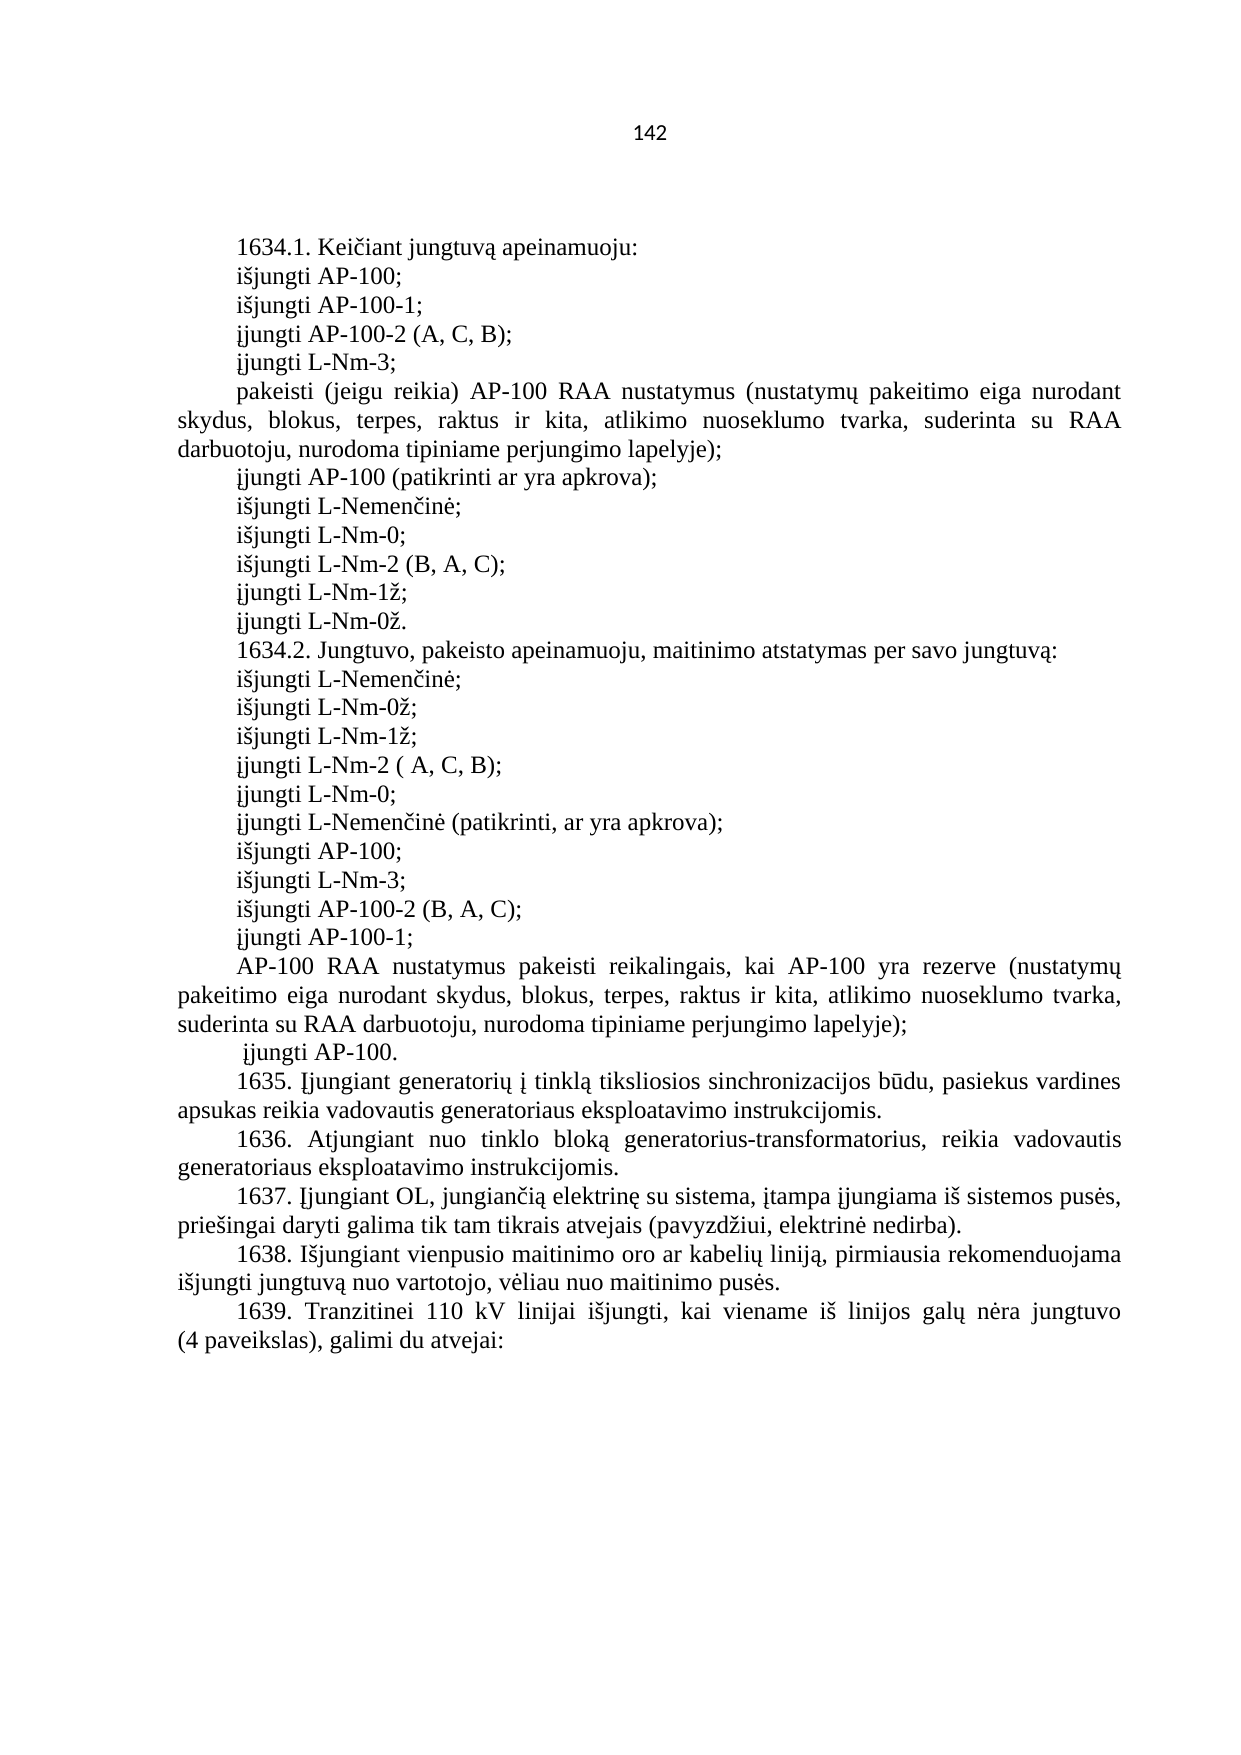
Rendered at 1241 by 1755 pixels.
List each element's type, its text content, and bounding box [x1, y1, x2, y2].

text 1638. Išjungiant vienpusio maitinimo oro ar kabelių liniją, pirmiausia rekomenduojama išjungti jungtuvą nuo vartotojo, vėliau nuo maitinimo pusės. [177, 1239, 1122, 1296]
text 1636. Atjungiant nuo tinklo bloką generatorius-transformatorius, reikia vadovautis generatoriaus eksploatavimo instrukcijomis. [177, 1124, 1122, 1181]
text išjungti L-Nm-3; [177, 865, 1122, 894]
text išjungti L-Nm-1ž; [177, 721, 1122, 750]
text 1635. Įjungiant generatorių į tinklą tiksliosios sinchronizacijos būdu, pasiekus vardines apsukas reikia vadovautis generatoriaus eksploatavimo instrukcijomis. [177, 1066, 1122, 1124]
text išjungti AP-100; [177, 261, 1122, 290]
text 1634.1. Keičiant jungtuvą apeinamuoju: [177, 232, 1122, 261]
text išjungti L-Nemenčinė; [177, 491, 1122, 520]
text 1634.2. Jungtuvo, pakeisto apeinamuoju, maitinimo atstatymas per savo jungtuvą: [177, 635, 1122, 664]
text pakeisti (jeigu reikia) AP-100 RAA nustatymus (nustatymų pakeitimo eiga nurodant skydus, blokus, terpes, raktus ir kita, atlikimo nuoseklumo tvarka, suderinta su RAA darbuotoju, nurodoma tipiniame perjungimo lapelyje); [177, 376, 1122, 462]
text įjungti L-Nm-0ž. [177, 606, 1122, 635]
text 1639. Tranzitinei 110 kV linijai išjungti, kai viename iš linijos galų nėra jungtuvo (4 paveikslas), galimi du atvejai: [177, 1296, 1122, 1354]
text įjungti L-Nm-0; [177, 779, 1122, 807]
text išjungti AP-100-2 (B, A, C); [177, 894, 1122, 922]
text įjungti L-Nm-1ž; [177, 577, 1122, 606]
text įjungti AP-100-2 (A, C, B); [177, 319, 1122, 347]
text išjungti AP-100-1; [177, 290, 1122, 319]
text išjungti L-Nm-0; [177, 520, 1122, 549]
text AP-100 RAA nustatymus pakeisti reikalingais, kai AP-100 yra rezerve (nustatymų pakeitimo eiga nurodant skydus, blokus, terpes, raktus ir kita, atlikimo nuoseklumo tvarka, suderinta su RAA darbuotoju, nurodoma tipiniame perjungimo lapelyje); [177, 951, 1122, 1037]
text išjungti AP-100; [177, 836, 1122, 865]
text įjungti L-Nemenčinė (patikrinti, ar yra apkrova); [177, 807, 1122, 836]
text išjungti L-Nm-2 (B, A, C); [177, 549, 1122, 577]
text įjungti AP-100. [177, 1037, 1122, 1066]
text įjungti AP-100-1; [177, 922, 1122, 951]
text 1637. Įjungiant OL, jungiančią elektrinę su sistema, įtampa įjungiama iš sistemos pusės, priešingai daryti galima tik tam tikrais atvejais (pavyzdžiui, elektrinė nedirba). [177, 1181, 1122, 1239]
text išjungti L-Nemenčinė; [177, 664, 1122, 692]
text įjungti L-Nm-2 ( A, C, B); [177, 750, 1122, 779]
text įjungti L-Nm-3; [177, 347, 1122, 376]
text įjungti AP-100 (patikrinti ar yra apkrova); [177, 462, 1122, 491]
text išjungti L-Nm-0ž; [177, 692, 1122, 721]
